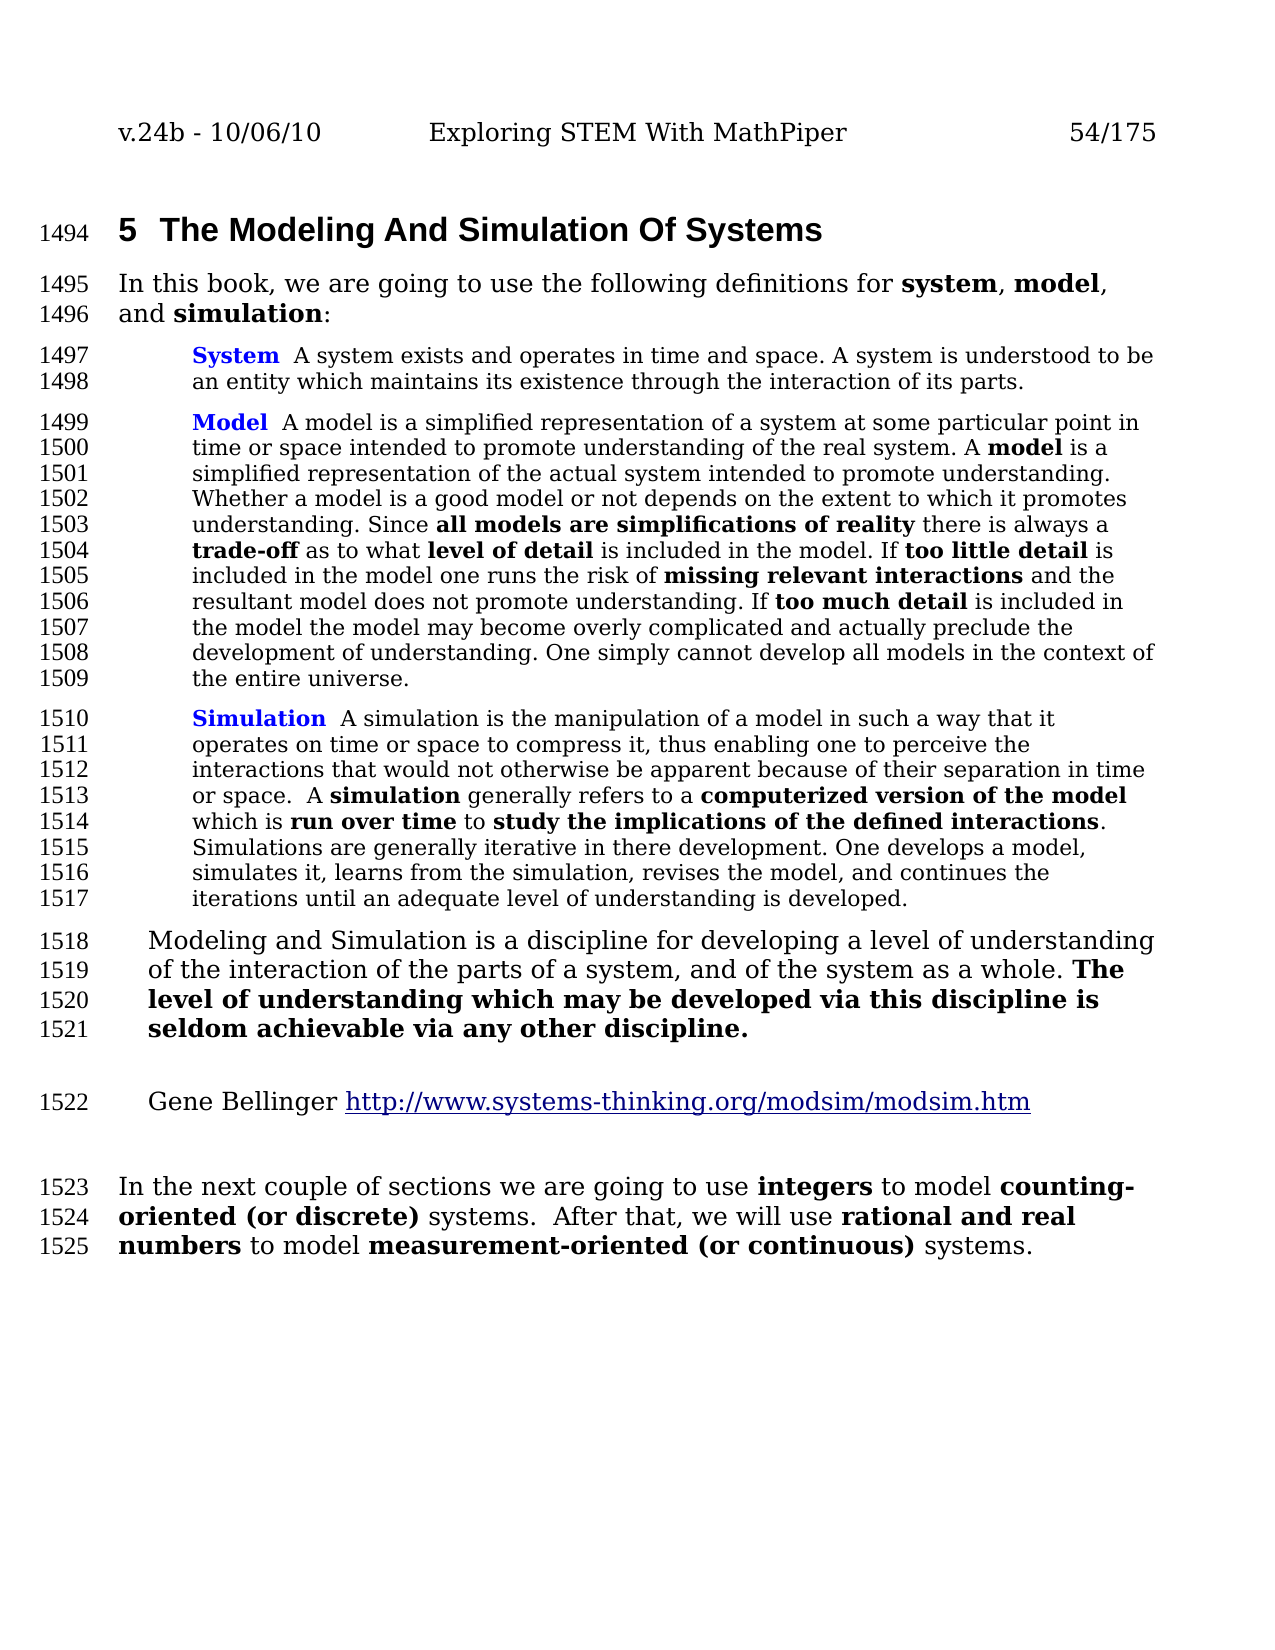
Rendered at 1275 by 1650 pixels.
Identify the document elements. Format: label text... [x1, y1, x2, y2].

list Model A model is a simplified representation of a system at some particular point in time or space intended to promote understanding of the real system. A model is a simplified representation of the actual system intended to promote understanding. Whether a model is a good model or not depends on the extent to which it promotes understanding. Since all models are simplifications of reality there is always a trade-off as to what level of detail is included in the model. If too little detail is included in the model one runs the risk of missing relevant interactions and the resultant model does not promote understanding. If too much detail is included in the model the model may become overly complicated and actually preclude the development of understanding. One simply cannot develop all models in the context of the entire universe. [162, 409, 1157, 691]
text In the next couple of sections we are going to use integers to model counting-oriented (or discrete) systems. After that, we will use rational and real numbers to model measurement-oriented (or continuous) systems. [118, 1172, 1157, 1260]
subtitle The Modeling And Simulation Of Systems [118, 210, 1157, 248]
list System A system exists and operates in time and space. A system is understood to be an entity which maintains its existence through the interaction of its parts. [162, 343, 1157, 394]
text Gene Bellinger http://www.systems-thinking.org/modsim/modsim.htm [148, 1088, 1157, 1117]
text Modeling and Simulation is a discipline for developing a level of understanding of the interaction of the parts of a system, and of the system as a whole. The level of understanding which may be developed via this discipline is seldom achievable via any other discipline. [148, 926, 1157, 1073]
list Simulation A simulation is the manipulation of a model in such a way that it operates on time or space to compress it, thus enabling one to perceive the interactions that would not otherwise be apparent because of their separation in time or space. A simulation generally refers to a computerized version of the model which is run over time to study the implications of the defined interactions. Simulations are generally iterative in there development. One develops a model, simulates it, learns from the simulation, revises the model, and continues the iterations until an adequate level of understanding is developed. [162, 706, 1157, 911]
text In this book, we are going to use the following definitions for system, model, and simulation: [118, 269, 1157, 328]
